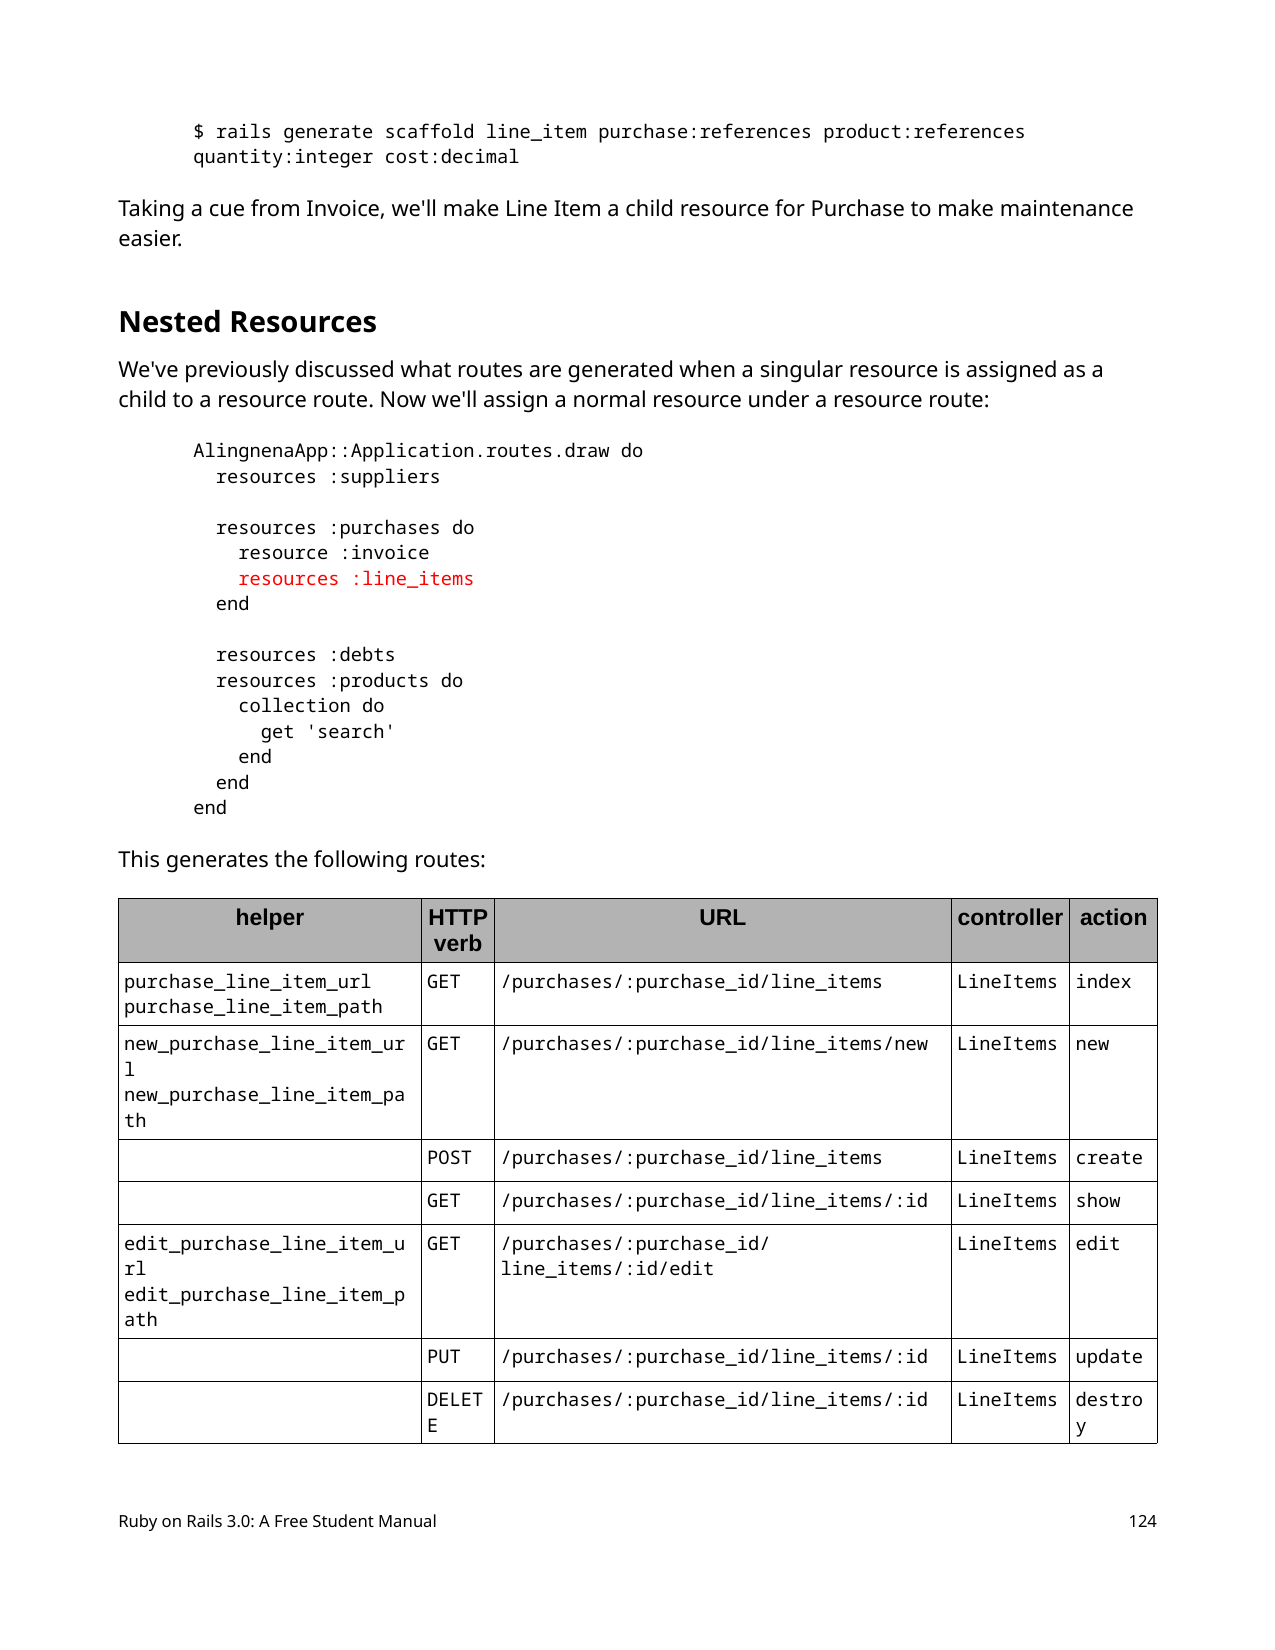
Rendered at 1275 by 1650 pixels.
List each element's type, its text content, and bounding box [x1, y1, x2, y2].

table_cell GET [422, 1026, 494, 1138]
table_cell /purchases/:purchase_id/line_items/:id [495, 1339, 951, 1381]
table_cell /purchases/:purchase_id/line_items/:id/edit [495, 1225, 951, 1338]
table_cell new_purchase_line_item_url new_purchase_line_item_path [119, 1026, 421, 1138]
table_cell /purchases/:purchase_id/line_items [495, 963, 951, 1025]
table_cell new [1070, 1026, 1157, 1138]
table_cell LineItems [952, 1225, 1069, 1338]
table_cell LineItems [952, 1026, 1069, 1138]
table_cell POST [422, 1140, 494, 1181]
text Taking a cue from Invoice, we'll make Line Item a child resource for Purchase to make maintenance easier. [118, 193, 1157, 253]
table_header URL [495, 899, 951, 962]
table_cell GET [422, 1225, 494, 1338]
table_cell [119, 1182, 421, 1224]
table_cell GET [422, 1182, 494, 1224]
text This generates the following routes: [118, 844, 1157, 874]
table_cell index [1070, 963, 1157, 1025]
table_cell /purchases/:purchase_id/line_items/:id [495, 1182, 951, 1224]
table_cell update [1070, 1339, 1157, 1381]
table_cell LineItems [952, 1339, 1069, 1381]
text $ rails generate scaffold line_item purchase:references product:references quantity:integer cost:decimal [193, 118, 1157, 169]
table_header helper [119, 899, 421, 962]
table_cell show [1070, 1182, 1157, 1224]
table_cell [119, 1140, 421, 1181]
table_cell edit_purchase_line_item_url edit_purchase_line_item_path [119, 1225, 421, 1338]
table_cell LineItems [952, 963, 1069, 1025]
table_cell edit [1070, 1225, 1157, 1338]
table_cell GET [422, 963, 494, 1025]
table_cell /purchases/:purchase_id/line_items [495, 1140, 951, 1181]
table_cell LineItems [952, 1182, 1069, 1224]
table_header controller [952, 899, 1069, 962]
table_cell /purchases/:purchase_id/line_items/new [495, 1026, 951, 1138]
table_header HTTP verb [422, 899, 494, 962]
text AlingnenaApp::Application.routes.draw do resources :suppliers resources :purchases do resource :invoice resources :line_items end resources :debts resources :products do collection do get 'search' end end end [193, 437, 1157, 820]
table_cell [119, 1339, 421, 1381]
subtitle Nested Resources [118, 302, 1157, 341]
table_cell destroy [1070, 1382, 1157, 1443]
table_cell [119, 1382, 421, 1443]
table_cell LineItems [952, 1140, 1069, 1181]
table_cell DELETE [422, 1382, 494, 1443]
table_cell PUT [422, 1339, 494, 1381]
table_cell LineItems [952, 1382, 1069, 1443]
table_header action [1070, 899, 1157, 962]
table_cell create [1070, 1140, 1157, 1181]
table_cell /purchases/:purchase_id/line_items/:id [495, 1382, 951, 1443]
table_cell purchase_line_item_url purchase_line_item_path [119, 963, 421, 1025]
text We've previously discussed what routes are generated when a singular resource is assigned as a child to a resource route. Now we'll assign a normal resource under a resource route: [118, 354, 1157, 413]
